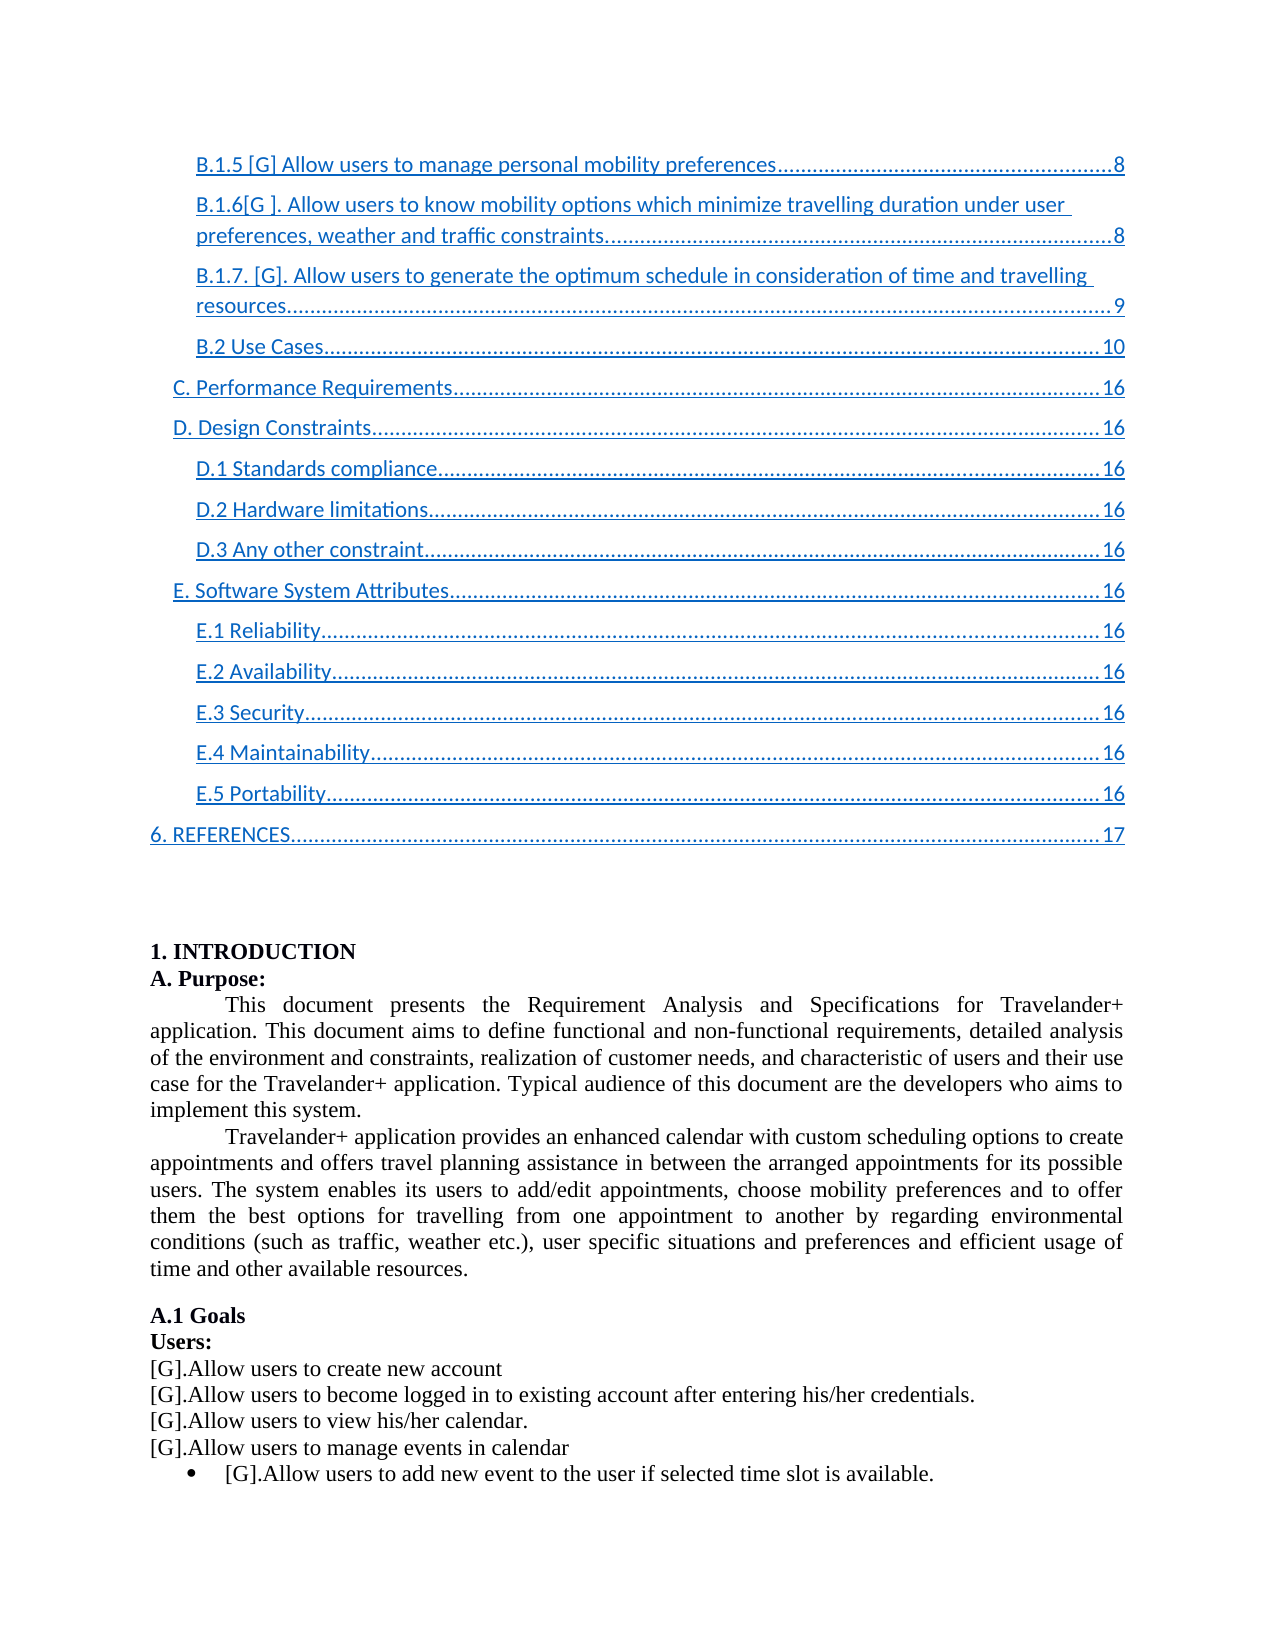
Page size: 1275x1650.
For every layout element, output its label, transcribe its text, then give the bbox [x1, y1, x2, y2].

text E. Software System Attributes 16 [173, 576, 1125, 600]
text B.1.5 [G] Allow users to manage personal mobility preferences 8 [196, 150, 1125, 174]
text E.1 Reliability 16 [196, 617, 1125, 641]
text D.2 Hardware limitations 16 [196, 495, 1125, 519]
text E.3 Security 16 [196, 698, 1125, 722]
text A. Purpose: [150, 965, 1125, 991]
text D.1 Standards compliance 16 [196, 454, 1125, 478]
list [G].Allow users to add new event to the user if selected time slot is available. [187, 1460, 1125, 1486]
text Users: [150, 1328, 1125, 1354]
text D.3 Any other constraint 16 [196, 535, 1125, 559]
text Travelander+ application provides an enhanced calendar with custom scheduling options to create appointments and offers travel planning assistance in between the arranged appointments for its possible users. The system enables its users to add/edit appointments, choose mobility preferences and to offer them the best options for travelling from one appointment to another by regarding environmental conditions (such as traffic, weather etc.), user specific situations and preferences and efficient usage of time and other available resources. [150, 1123, 1125, 1281]
text E.2 Availability 16 [196, 657, 1125, 681]
text E.5 Portability 16 [196, 779, 1125, 803]
text B.1.7. [G]. Allow users to generate the optimum schedule in consideration of time and travelling resources. 9 [196, 261, 1125, 316]
text [G].Allow users to manage events in calendar [150, 1434, 1125, 1460]
text D. Design Constraints 16 [173, 413, 1125, 438]
text B.1.6[G ]. Allow users to know mobility options which minimize travelling duration under user preferences, weather and traffic constraints. 8 [196, 191, 1125, 245]
text This document presents the Requirement Analysis and Specifications for Travelander+ application. This document aims to define functional and non-functional requirements, detailed analysis of the environment and constraints, realization of customer needs, and characteristic of users and their use case for the Travelander+ application. Typical audience of this document are the developers who aims to implement this system. [150, 991, 1125, 1123]
text B.2 Use Cases 10 [196, 332, 1125, 356]
text 6. REFERENCES 17 [150, 820, 1125, 844]
text [G].Allow users to view his/her calendar. [150, 1407, 1125, 1434]
text [G].Allow users to become logged in to existing account after entering his/her credentials. [150, 1381, 1125, 1407]
text E.4 Maintainability 16 [196, 738, 1125, 763]
subtitle A.1 Goals [150, 1302, 1125, 1328]
text [G].Allow users to create new account [150, 1354, 1125, 1381]
text C. Performance Requirements 16 [173, 373, 1125, 397]
subtitle 1. INTRODUCTION [150, 938, 1125, 965]
